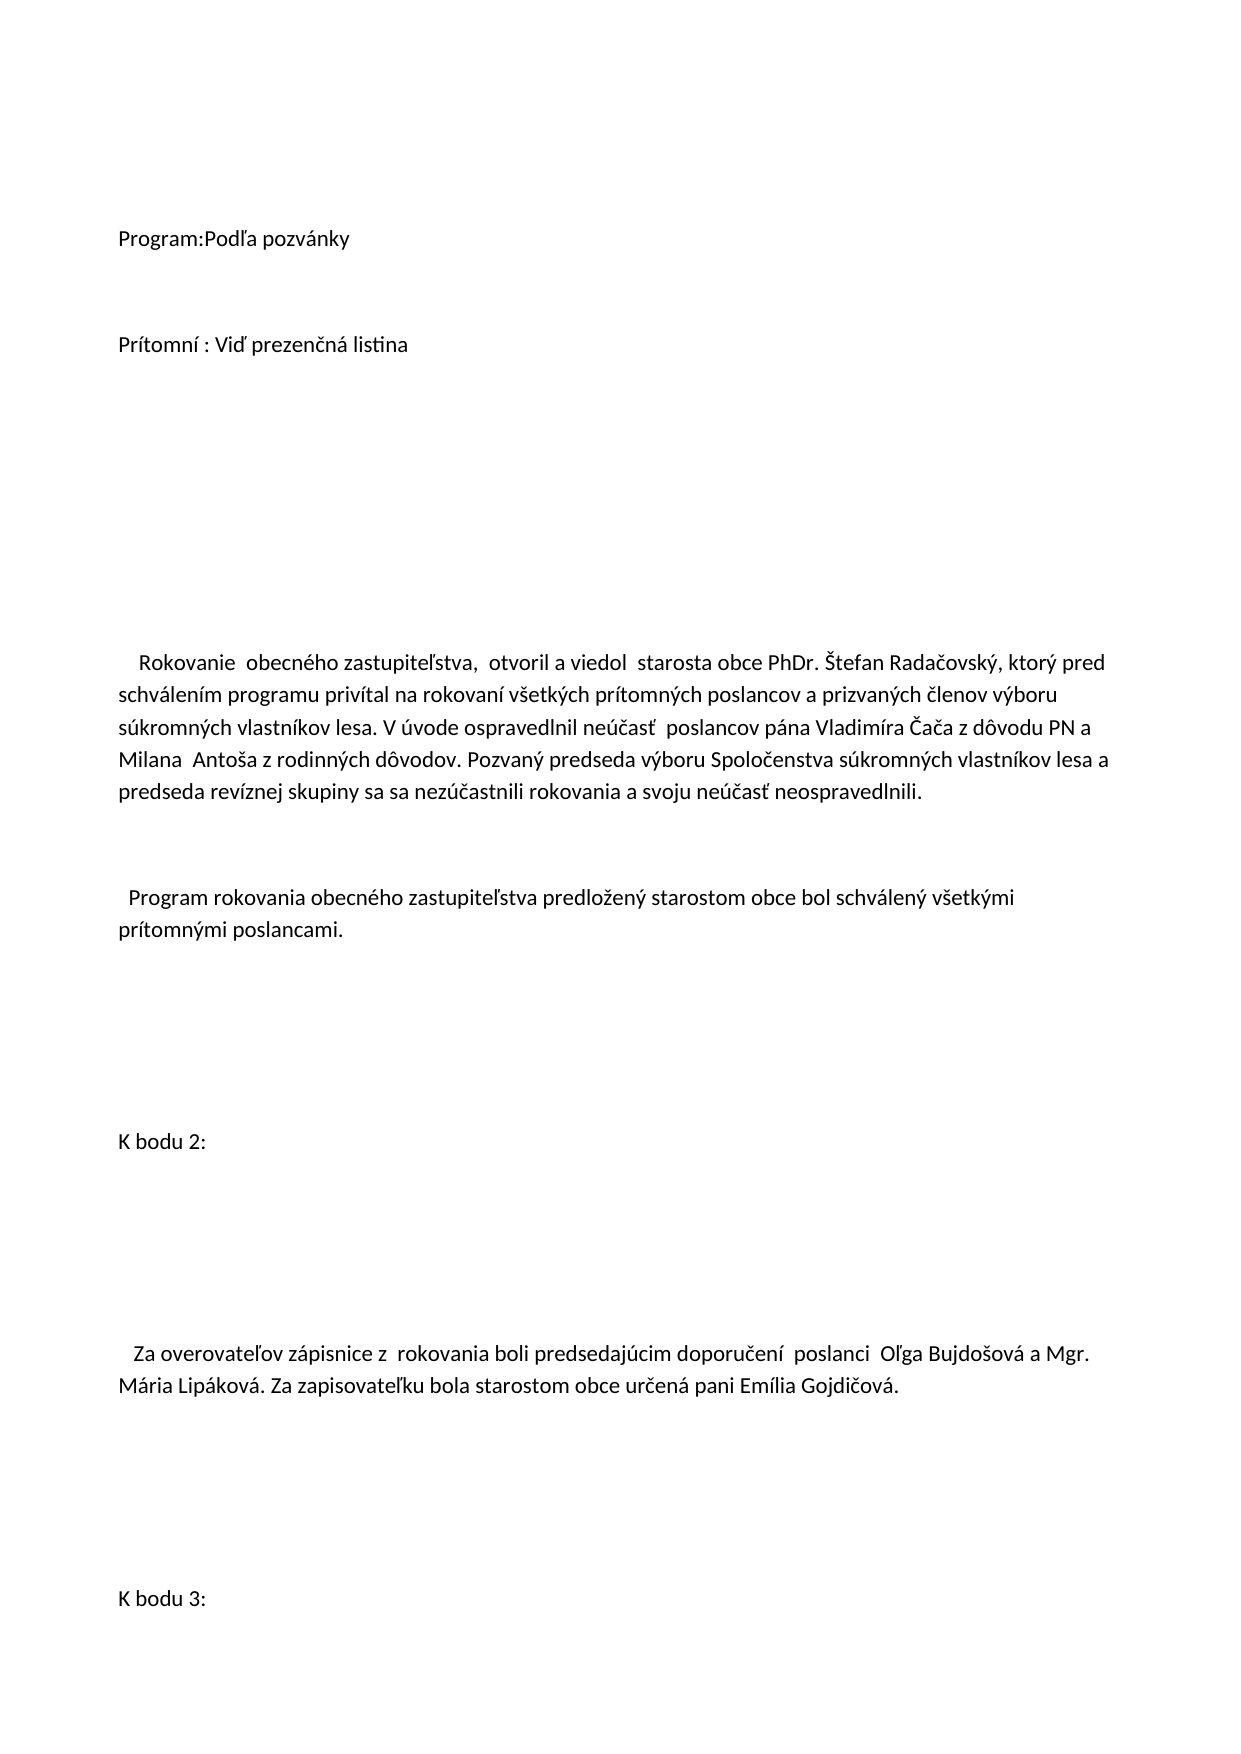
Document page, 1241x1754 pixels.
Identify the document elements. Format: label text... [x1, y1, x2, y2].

text Prítomní : Viď prezenčná listina [118, 330, 1122, 358]
text K bodu 2: [118, 1127, 1122, 1155]
text Program rokovania obecného zastupiteľstva predložený starostom obce bol schválený všetkými prítomnými poslancami. [118, 883, 1122, 943]
text Program:Podľa pozvánky [118, 224, 1122, 252]
text Za overovateľov zápisnice z rokovania boli predsedajúcim doporučení poslanci Oľga Bujdošová a Mgr. Mária Lipáková. Za zapisovateľku bola starostom obce určená pani Emília Gojdičová. [118, 1339, 1122, 1400]
text Rokovanie obecného zastupiteľstva, otvoril a viedol starosta obce PhDr. Štefan Radačovský, ktorý pred schválením programu privítal na rokovaní všetkých prítomných poslancov a prizvaných členov výboru súkromných vlastníkov lesa. V úvode ospravedlnil neúčasť poslancov pána Vladimíra Čača z dôvodu PN a Milana Antoša z rodinných dôvodov. Pozvaný predseda výboru Spoločenstva súkromných vlastníkov lesa a predseda revíznej skupiny sa sa nezúčastnili rokovania a svoju neúčasť neospravedlnili. [118, 648, 1122, 805]
text K bodu 3: [118, 1584, 1122, 1612]
